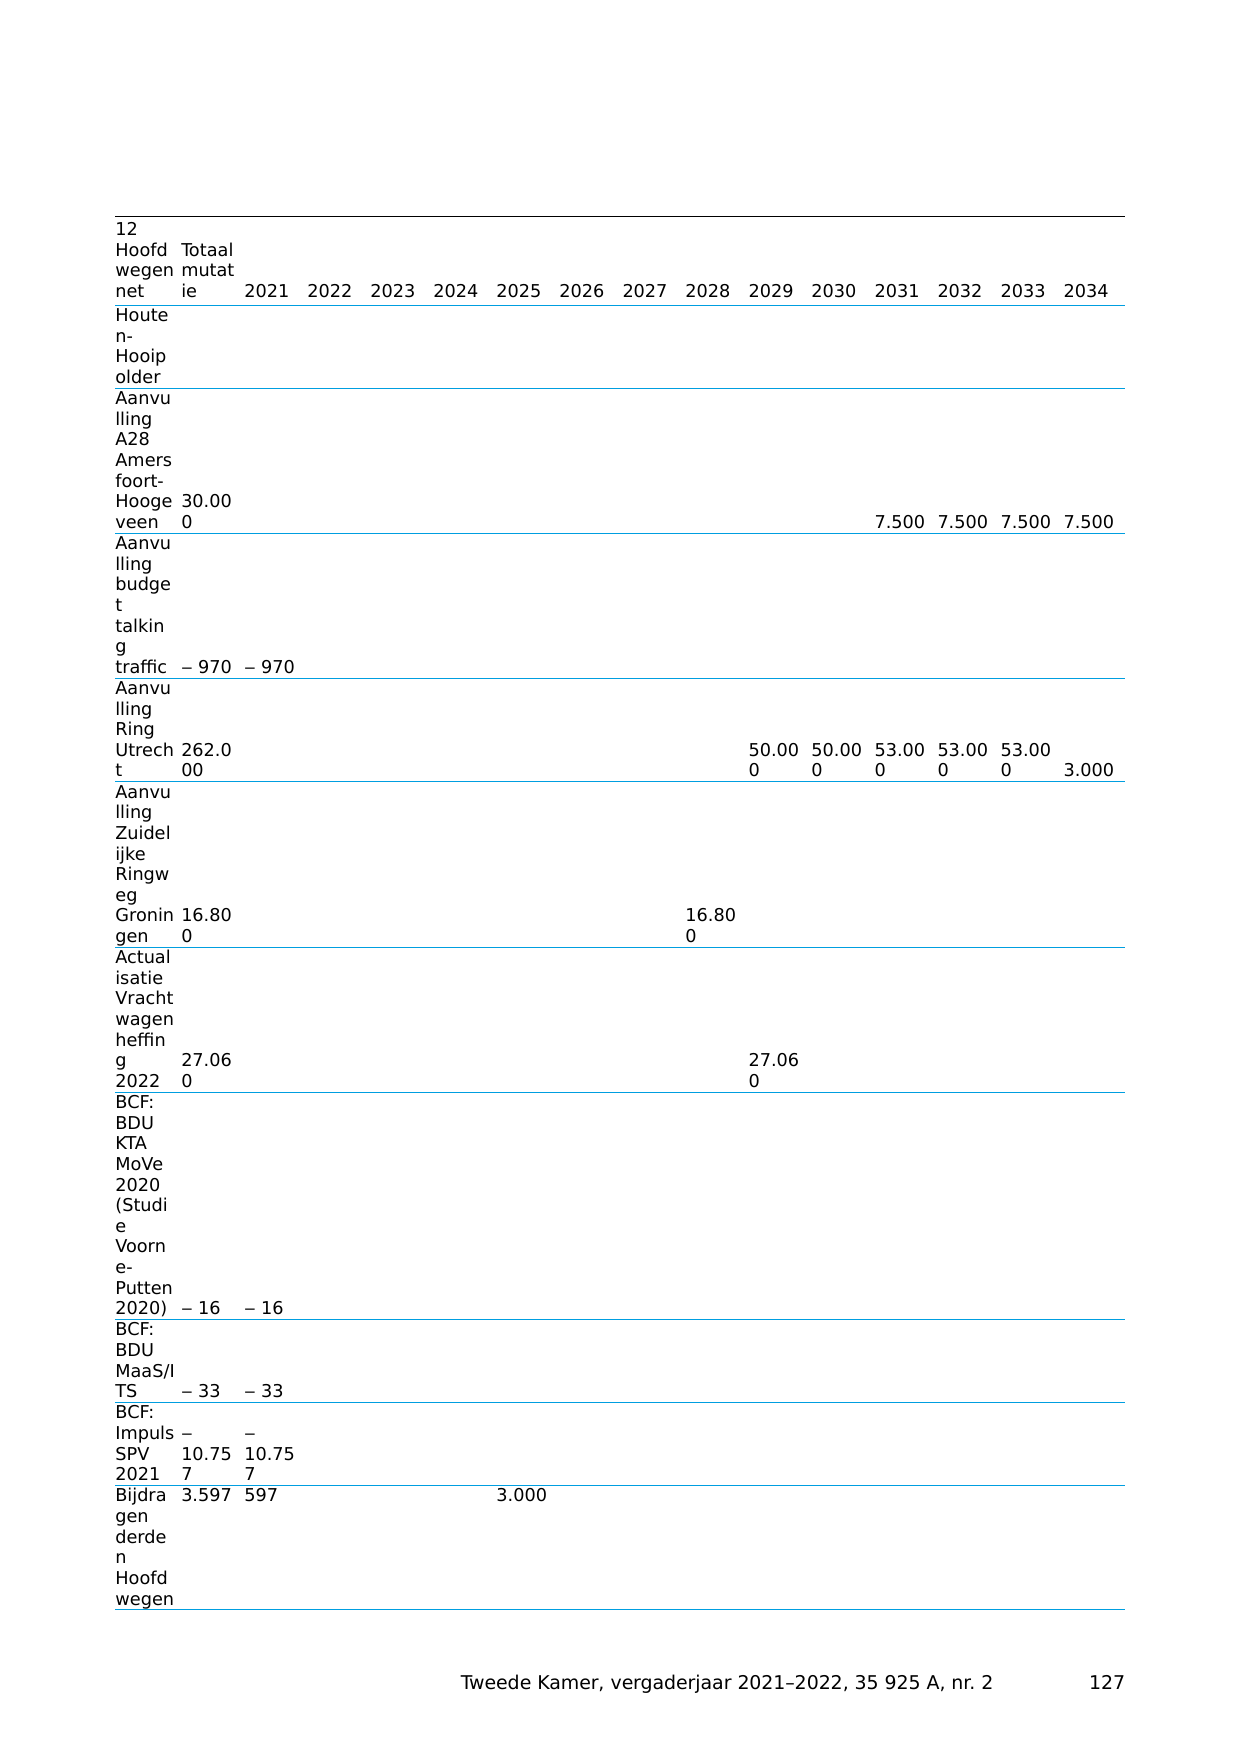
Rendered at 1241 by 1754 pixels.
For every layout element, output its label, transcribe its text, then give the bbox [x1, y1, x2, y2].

table_cell [1060, 534, 1125, 677]
table_cell 53.000 [998, 679, 1060, 781]
table_cell 2023 [367, 217, 430, 304]
table_cell [619, 1093, 682, 1319]
table_cell [998, 1486, 1060, 1609]
table_cell 2030 [808, 217, 871, 304]
table_cell Aanvulling A28 Amersfoort-Hoogeveen [115, 389, 178, 532]
table_cell [367, 679, 430, 781]
table_cell Aanvulling budget talking traffic [115, 534, 178, 677]
table_cell 50.000 [745, 679, 808, 781]
table_cell [304, 679, 367, 781]
table_cell 7.500 [934, 389, 997, 532]
table_cell [871, 1403, 934, 1485]
table_cell [871, 534, 934, 677]
table_cell [808, 1320, 871, 1402]
table_cell 30.000 [178, 389, 241, 532]
table_cell [367, 1486, 430, 1609]
table_cell 27.060 [745, 948, 808, 1091]
table_cell [934, 534, 997, 677]
table_header Tabel 82 Artikel 12 Hoofdwegennet (bedragen x € 1.000) [115, 191, 1125, 216]
table_cell [493, 1093, 556, 1319]
table_cell 2031 [871, 217, 934, 304]
table_cell [304, 306, 367, 388]
table_cell [998, 534, 1060, 677]
table_cell ‒ 16 [178, 1093, 241, 1319]
table_cell [934, 1403, 997, 1485]
table_cell [493, 679, 556, 781]
table_cell 2032 [934, 217, 997, 304]
table_cell 27.060 [178, 948, 241, 1091]
table_cell [871, 948, 934, 1091]
table_cell Aanvulling Ring Utrecht [115, 679, 178, 781]
table_cell [241, 306, 304, 388]
table_cell [871, 1486, 934, 1609]
table_cell [745, 306, 808, 388]
table_cell ‒ 33 [241, 1320, 304, 1402]
table_cell [998, 1403, 1060, 1485]
table_cell [745, 1093, 808, 1319]
table_cell [556, 534, 619, 677]
table_cell [367, 1320, 430, 1402]
table_cell [808, 389, 871, 532]
table_cell [934, 782, 997, 947]
table_cell [430, 534, 493, 677]
table_cell Aanvulling Zuidelijke Ringweg Groningen [115, 782, 178, 947]
table_cell BCF: BDU KTA MoVe 2020 (Studie Voorne-Putten 2020) [115, 1093, 178, 1319]
table_cell [871, 1093, 934, 1319]
table_cell [871, 782, 934, 947]
table_cell [745, 389, 808, 532]
table_cell [871, 1320, 934, 1402]
table_cell ‒ 970 [178, 534, 241, 677]
table_cell [241, 782, 304, 947]
table_cell 3.000 [1060, 679, 1125, 781]
table_cell 597 [241, 1486, 304, 1609]
table_cell [934, 1093, 997, 1319]
table_cell 2029 [745, 217, 808, 304]
table_cell 50.000 [808, 679, 871, 781]
table_cell [1060, 1486, 1125, 1609]
table_cell [556, 389, 619, 532]
table_cell [808, 1403, 871, 1485]
table_cell 262.000 [178, 679, 241, 781]
table_cell [998, 782, 1060, 947]
table_cell [493, 948, 556, 1091]
table_cell [808, 534, 871, 677]
table_cell ‒ 33 [178, 1320, 241, 1402]
table_cell Totaal mutatie [178, 217, 241, 304]
table_cell [682, 948, 745, 1091]
table_cell [241, 948, 304, 1091]
table_cell [619, 782, 682, 947]
table_cell [682, 1486, 745, 1609]
table_cell [304, 948, 367, 1091]
table_cell 12 Hoofdwegennet [115, 217, 178, 304]
table_cell [1060, 306, 1125, 388]
table_cell [556, 1403, 619, 1485]
table_cell [682, 679, 745, 781]
table_cell [430, 1093, 493, 1319]
table_cell [493, 534, 556, 677]
table_cell [619, 1486, 682, 1609]
table_cell 3.000 [493, 1486, 556, 1609]
table_cell [1060, 1403, 1125, 1485]
table_cell 2024 [430, 217, 493, 304]
table_cell [1060, 1093, 1125, 1319]
table_cell [682, 1403, 745, 1485]
table_cell [493, 1403, 556, 1485]
table_cell [304, 389, 367, 532]
table_cell [619, 948, 682, 1091]
table_cell 2022 [304, 217, 367, 304]
table_cell [493, 782, 556, 947]
table_cell [556, 948, 619, 1091]
table_cell [619, 534, 682, 677]
table_cell 2027 [619, 217, 682, 304]
table_cell ‒ 10.757 [178, 1403, 241, 1485]
table_cell [430, 1320, 493, 1402]
table_cell [808, 1486, 871, 1609]
table_cell [682, 534, 745, 677]
table_cell [493, 1320, 556, 1402]
table_cell [241, 389, 304, 532]
table_cell [304, 1403, 367, 1485]
table_cell [745, 782, 808, 947]
table_cell [998, 1093, 1060, 1319]
table_cell [808, 948, 871, 1091]
table_cell [430, 782, 493, 947]
table_cell [556, 679, 619, 781]
table_cell [367, 389, 430, 532]
table_cell Houten-Hooipolder [115, 306, 178, 388]
table_cell [1060, 948, 1125, 1091]
table_cell [934, 1486, 997, 1609]
table_cell [178, 306, 241, 388]
table_cell 3.597 [178, 1486, 241, 1609]
table_cell 2025 [493, 217, 556, 304]
table_cell [682, 1320, 745, 1402]
table_cell [367, 306, 430, 388]
table_cell [745, 1486, 808, 1609]
table_cell [808, 782, 871, 947]
table_cell 7.500 [1060, 389, 1125, 532]
table_cell 2034 [1060, 217, 1125, 304]
table_cell [556, 1486, 619, 1609]
table_cell [682, 1093, 745, 1319]
table_cell [998, 306, 1060, 388]
table_cell [430, 1486, 493, 1609]
table_cell 2021 [241, 217, 304, 304]
table_cell [430, 679, 493, 781]
table_cell [430, 948, 493, 1091]
table_cell [556, 1320, 619, 1402]
table_cell 16.800 [682, 782, 745, 947]
table_cell Bijdragen derden Hoofdwegen [115, 1486, 178, 1609]
table_cell ‒ 10.757 [241, 1403, 304, 1485]
table_cell 7.500 [998, 389, 1060, 532]
table_cell 53.000 [934, 679, 997, 781]
table_cell [493, 306, 556, 388]
table_cell 16.800 [178, 782, 241, 947]
table_cell 2026 [556, 217, 619, 304]
table_cell 7.500 [871, 389, 934, 532]
table_cell [998, 1320, 1060, 1402]
table_cell 2033 [998, 217, 1060, 304]
table_cell [619, 679, 682, 781]
table_cell [367, 782, 430, 947]
table_cell [367, 534, 430, 677]
table_cell [682, 389, 745, 532]
table_cell [871, 306, 934, 388]
table_cell [430, 306, 493, 388]
table_cell [304, 1093, 367, 1319]
table_cell [745, 534, 808, 677]
table_cell [430, 1403, 493, 1485]
table_cell [1060, 1320, 1125, 1402]
table_cell [1060, 782, 1125, 947]
table_cell [304, 1486, 367, 1609]
table_cell [304, 1320, 367, 1402]
table_cell [808, 1093, 871, 1319]
table_cell [367, 1093, 430, 1319]
table_cell [934, 1320, 997, 1402]
table_cell [304, 534, 367, 677]
table_cell 53.000 [871, 679, 934, 781]
table_cell [556, 1093, 619, 1319]
table_cell [998, 948, 1060, 1091]
table_cell [619, 306, 682, 388]
table_cell [745, 1403, 808, 1485]
table_cell [934, 306, 997, 388]
table_cell BCF: BDU MaaS/ITS [115, 1320, 178, 1402]
table_cell [682, 306, 745, 388]
table_cell [241, 679, 304, 781]
table_cell [619, 1403, 682, 1485]
table_cell [808, 306, 871, 388]
table_cell Actualisatie Vrachtwagenheffing 2022 [115, 948, 178, 1091]
table_cell ‒ 16 [241, 1093, 304, 1319]
table_cell [619, 389, 682, 532]
table_cell [934, 948, 997, 1091]
table_cell 2028 [682, 217, 745, 304]
table_cell [430, 389, 493, 532]
table_cell [556, 306, 619, 388]
table_cell [493, 389, 556, 532]
table_cell [367, 1403, 430, 1485]
table_cell ‒ 970 [241, 534, 304, 677]
table_cell [556, 782, 619, 947]
table_cell [745, 1320, 808, 1402]
table_cell [367, 948, 430, 1091]
table_cell BCF: Impuls SPV 2021 [115, 1403, 178, 1485]
table_cell [619, 1320, 682, 1402]
table_cell [304, 782, 367, 947]
